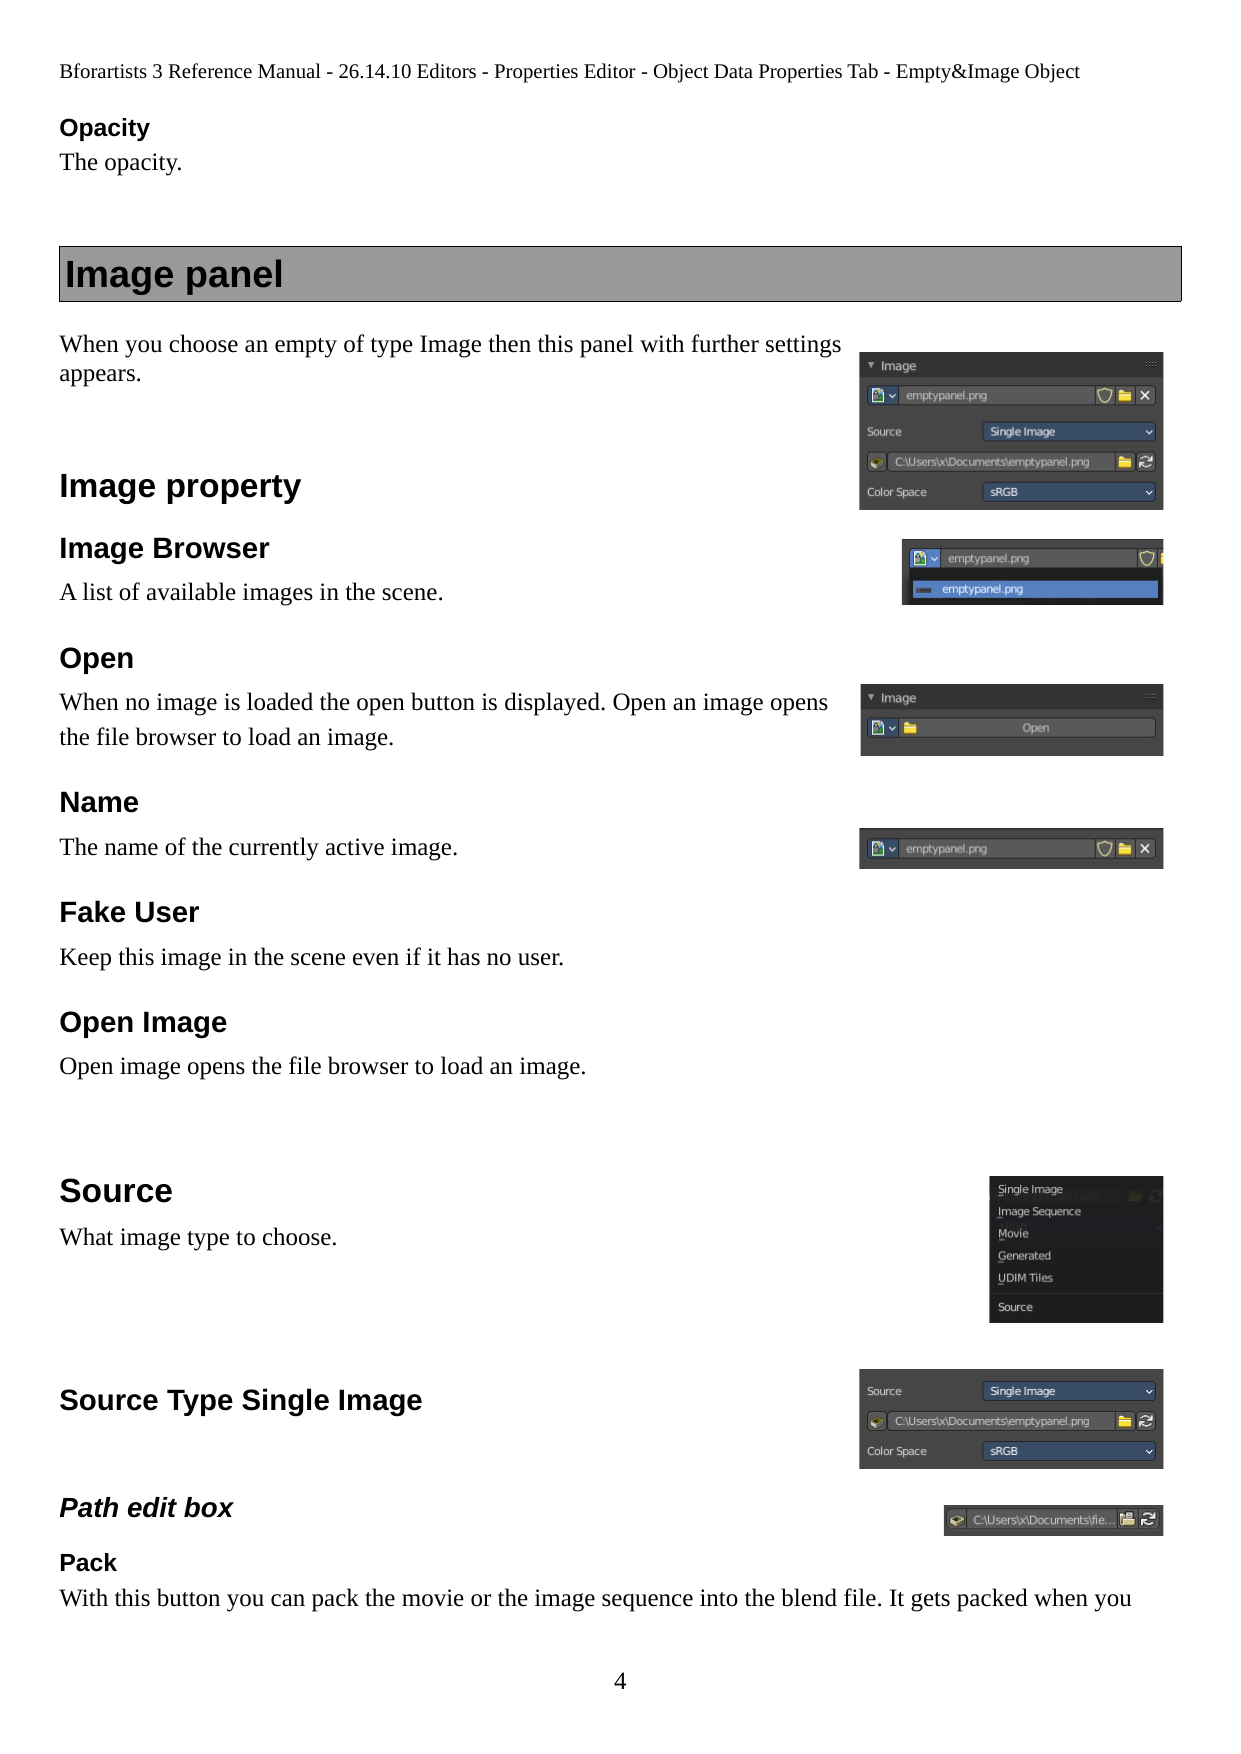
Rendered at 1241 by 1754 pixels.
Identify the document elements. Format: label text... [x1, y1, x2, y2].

picture [859, 352, 1164, 510]
subtitle [1164, 1383, 1181, 1417]
picture [989, 1176, 1164, 1323]
subtitle Fake User [59, 895, 1181, 929]
text When you choose an empty of type Image then this panel with further settings appears. [59, 329, 1181, 387]
text The opacity. [59, 147, 1181, 176]
text Open image opens the file browser to load an image. [59, 1051, 1181, 1080]
subtitle Image Browser [59, 531, 1181, 565]
subtitle Pack [59, 1548, 1181, 1577]
subtitle Open Image [59, 1005, 1181, 1039]
text The name of the currently active image. [59, 832, 859, 860]
picture [859, 1369, 1164, 1469]
subtitle Source Type Single Image [59, 1383, 859, 1417]
subtitle Name [59, 785, 1181, 819]
picture [859, 828, 1164, 869]
subtitle Image property [59, 465, 859, 504]
table_header Image panel [60, 247, 1181, 301]
text Keep this image in the scene even if it has no user. [59, 942, 1181, 970]
subtitle [1164, 465, 1181, 504]
subtitle Opacity [59, 113, 1181, 141]
text With this button you can pack the movie or the image sequence into the blend file. It gets packed when you [59, 1583, 1181, 1612]
text What image type to choose. [59, 1222, 989, 1250]
text When no image is loaded the open button is displayed. Open an image opens the file browser to load an image. [59, 687, 860, 751]
picture [860, 684, 1164, 756]
text A list of available images in the scene. [59, 577, 1181, 606]
picture [943, 1505, 1164, 1536]
subtitle Path edit box [59, 1491, 1181, 1523]
subtitle Source [59, 1170, 1181, 1209]
subtitle Open [59, 641, 1181, 675]
picture [901, 539, 1164, 605]
